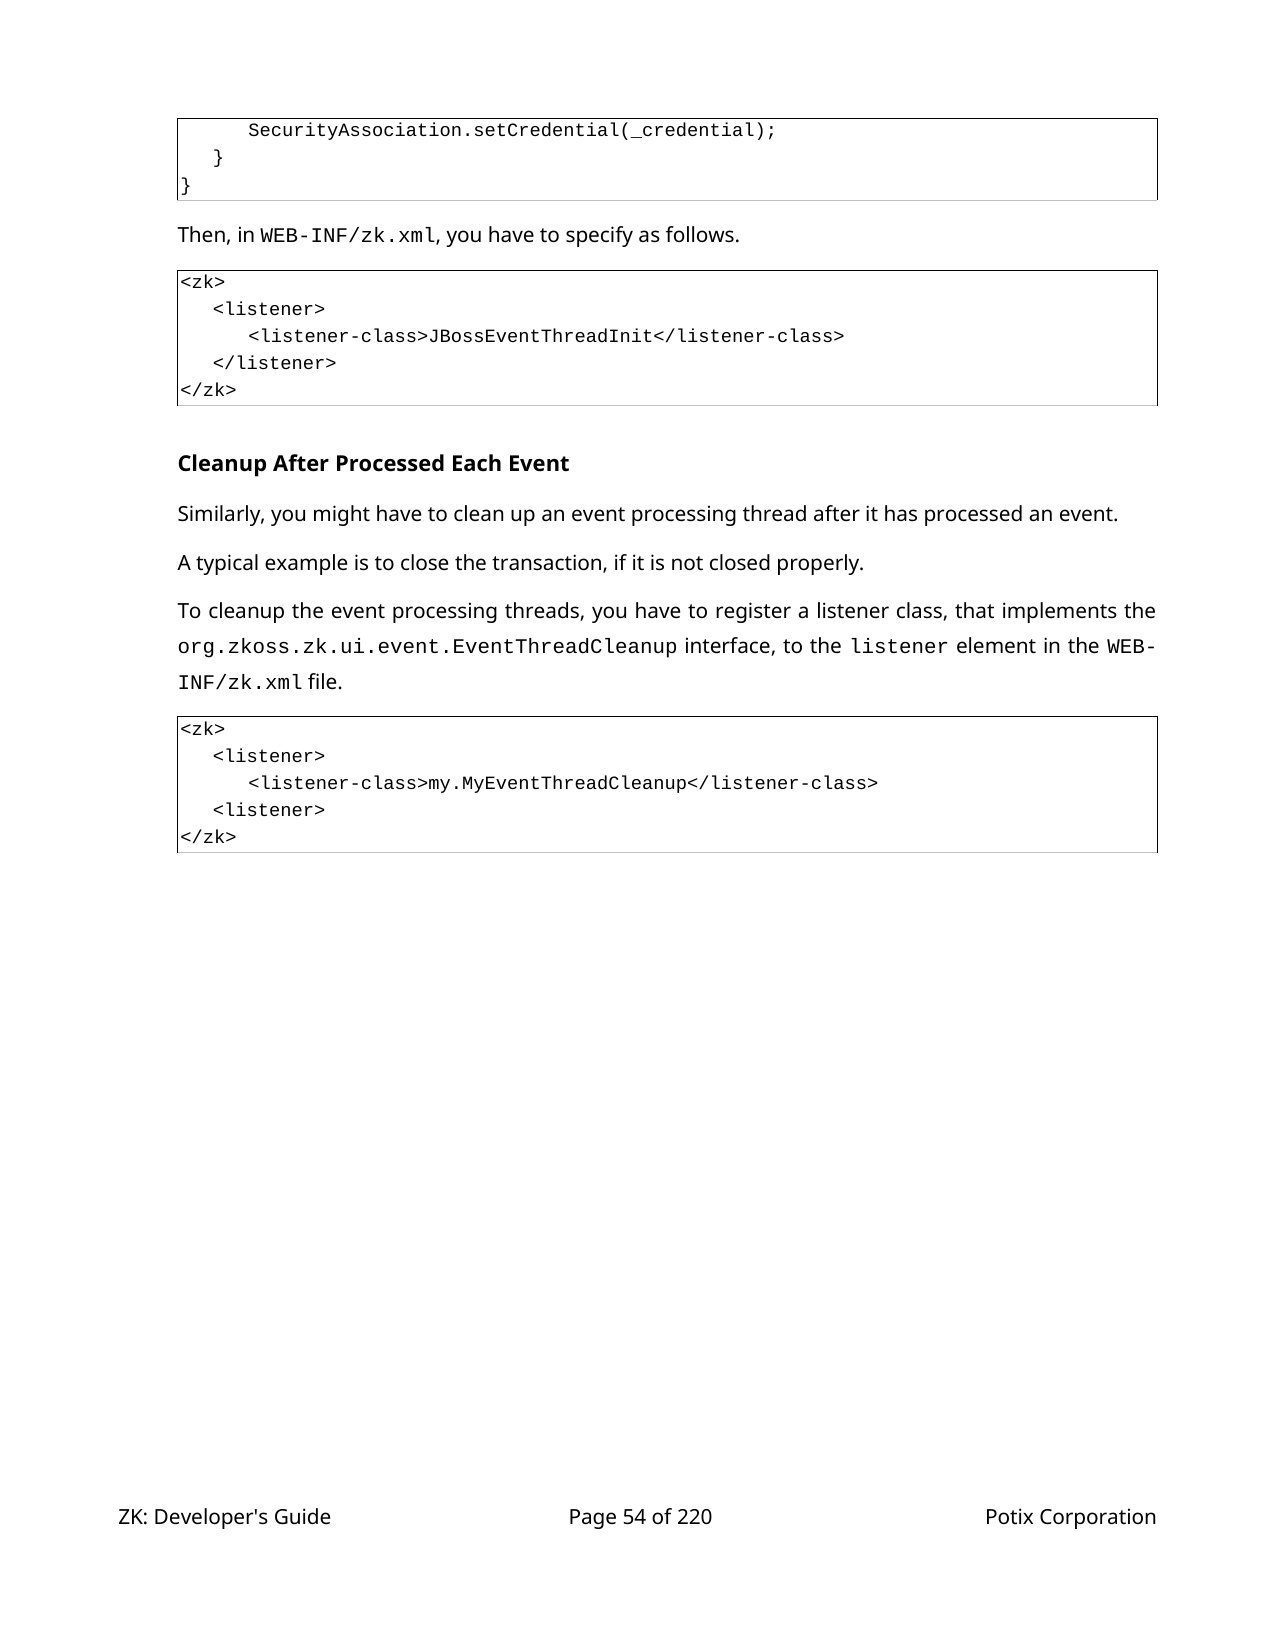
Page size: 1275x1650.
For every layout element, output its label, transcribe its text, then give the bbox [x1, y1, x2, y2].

text } [178, 145, 1157, 169]
text <listener> [178, 297, 1157, 321]
text To cleanup the event processing threads, you have to register a listener class, that implements the org.zkoss.zk.ui.event.EventThreadCleanup interface, to the listener element in the WEB-INF/zk.xml file. [177, 596, 1157, 696]
text </listener> [178, 351, 1157, 375]
text Similarly, you might have to clean up an event processing thread after it has processed an event. [177, 499, 1157, 527]
text </zk> [178, 825, 1157, 852]
text <listener-class>JBossEventThreadInit</listener-class> [178, 324, 1157, 348]
text Then, in WEB-INF/zk.xml, you have to specify as follows. [177, 220, 1157, 249]
text A typical example is to close the transaction, if it is not closed properly. [177, 548, 1157, 576]
text <listener> [178, 798, 1157, 822]
text SecurityAssociation.setCredential(_credential); [178, 119, 1157, 142]
text </zk> [178, 378, 1157, 405]
text <zk> [178, 717, 1157, 741]
text <listener> [178, 743, 1157, 768]
subtitle Cleanup After Processed Each Event [177, 448, 1157, 478]
text <listener-class>my.MyEventThreadCleanup</listener-class> [178, 771, 1157, 795]
text } [178, 172, 1157, 200]
text <zk> [178, 271, 1157, 294]
